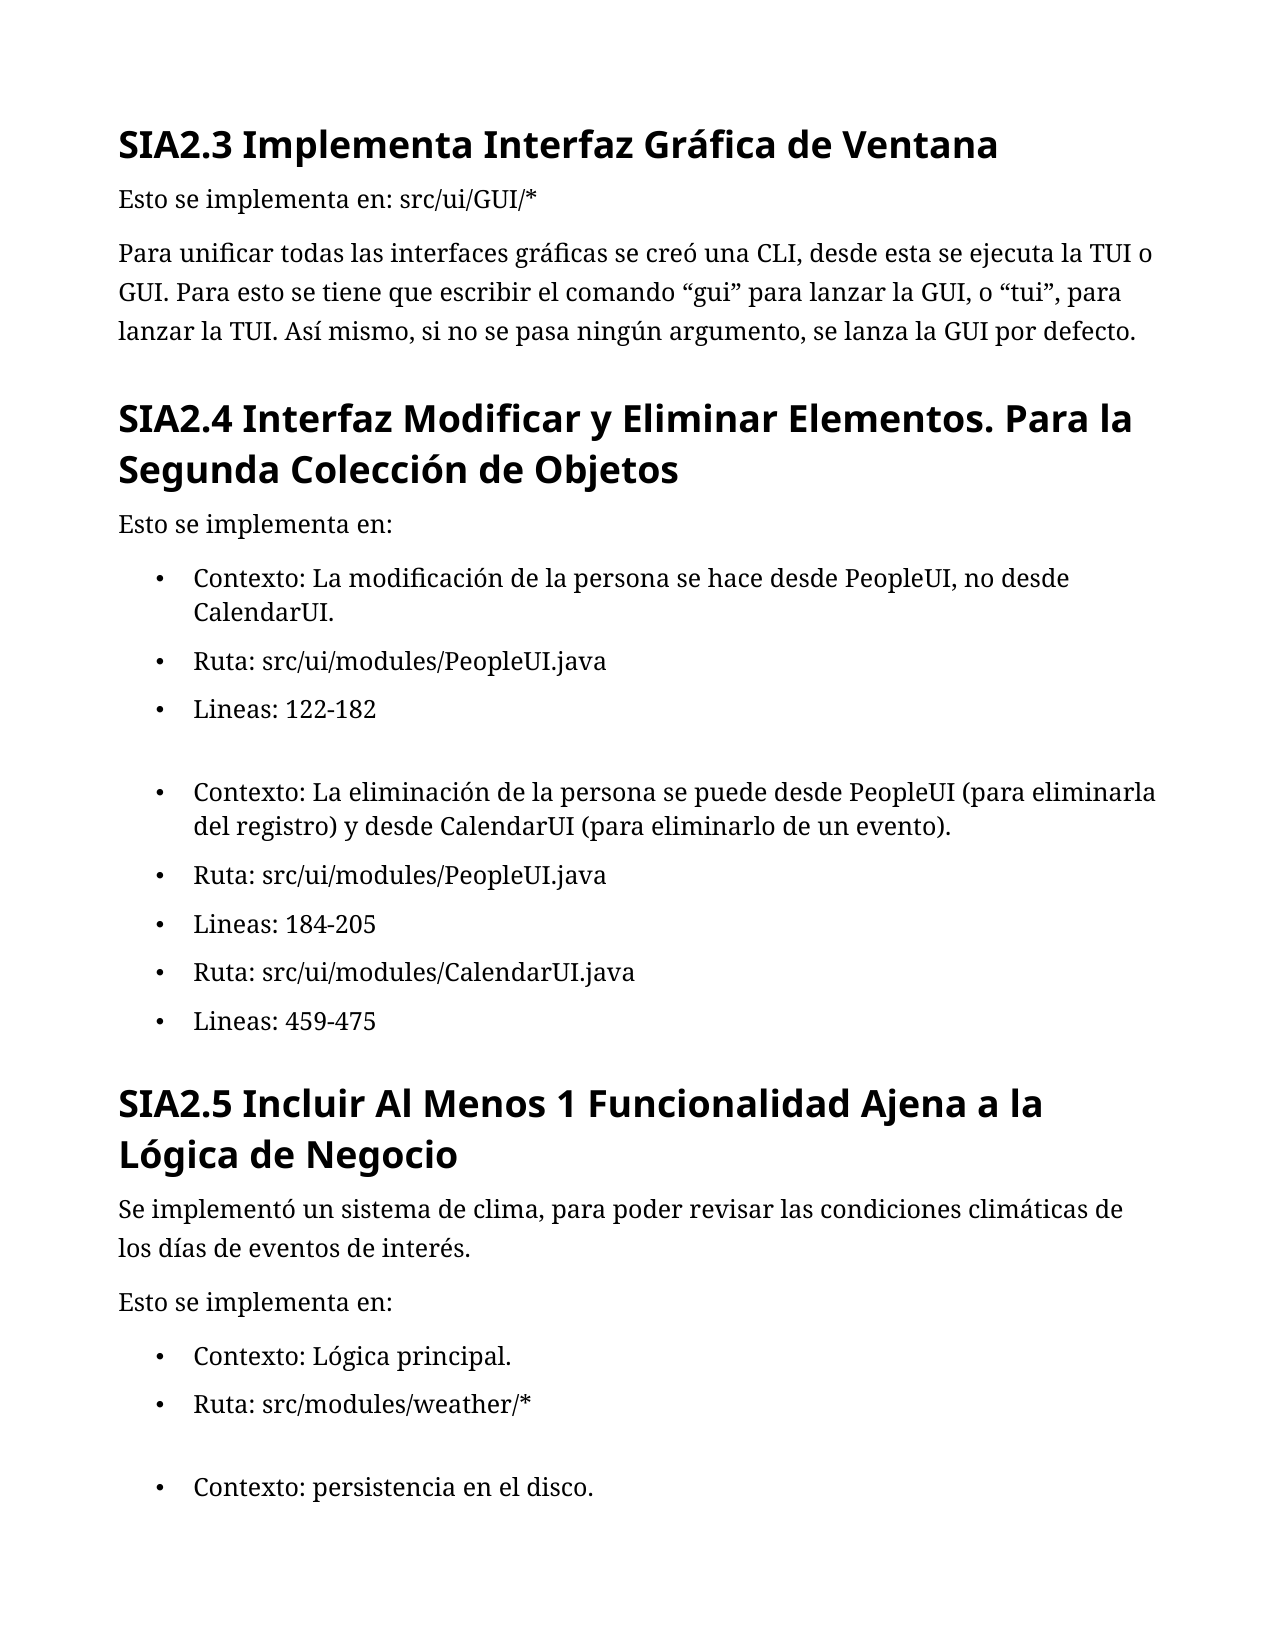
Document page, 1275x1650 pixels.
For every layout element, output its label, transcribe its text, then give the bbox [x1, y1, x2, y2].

list Contexto: La modificación de la persona se hace desde PeopleUI, no desde CalendarUI. [156, 561, 1157, 629]
list Lineas: 459-475 [156, 1003, 1157, 1038]
text Se implementó un sistema de clima, para poder revisar las condiciones climáticas de los días de eventos de interés. [118, 1192, 1157, 1265]
list Contexto: La eliminación de la persona se puede desde PeopleUI (para eliminarla del registro) y desde CalendarUI (para eliminarlo de un evento). [156, 775, 1157, 843]
text Esto se implementa en: src/ui/GUI/* [118, 182, 1157, 216]
list Ruta: src/modules/weather/* [156, 1387, 1157, 1421]
list Contexto: persistencia en el disco. [156, 1470, 1157, 1504]
list Ruta: src/ui/modules/PeopleUI.java [156, 643, 1157, 678]
list Ruta: src/ui/modules/PeopleUI.java [156, 858, 1157, 892]
subtitle SIA2.4 Interfaz Modificar y Eliminar Elementos. Para la Segunda Colección de Objetos [118, 392, 1157, 494]
list Ruta: src/ui/modules/CalendarUI.java [156, 955, 1157, 989]
list Contexto: Lógica principal. [156, 1338, 1157, 1372]
list Lineas: 122-182 [156, 692, 1157, 726]
text Esto se implementa en: [118, 507, 1157, 541]
subtitle SIA2.3 Implementa Interfaz Gráfica de Ventana [118, 118, 1157, 169]
list Lineas: 184-205 [156, 906, 1157, 940]
text Para unificar todas las interfaces gráficas se creó una CLI, desde esta se ejecuta la TUI o GUI. Para esto se tiene que escribir el comando “gui” para lanzar la GUI, o “tui”, para lanzar la TUI. Así mismo, si no se pasa ningún argumento, se lanza la GUI por defecto. [118, 235, 1157, 348]
text Esto se implementa en: [118, 1285, 1157, 1319]
subtitle SIA2.5 Incluir Al Menos 1 Funcionalidad Ajena a la Lógica de Negocio [118, 1077, 1157, 1179]
